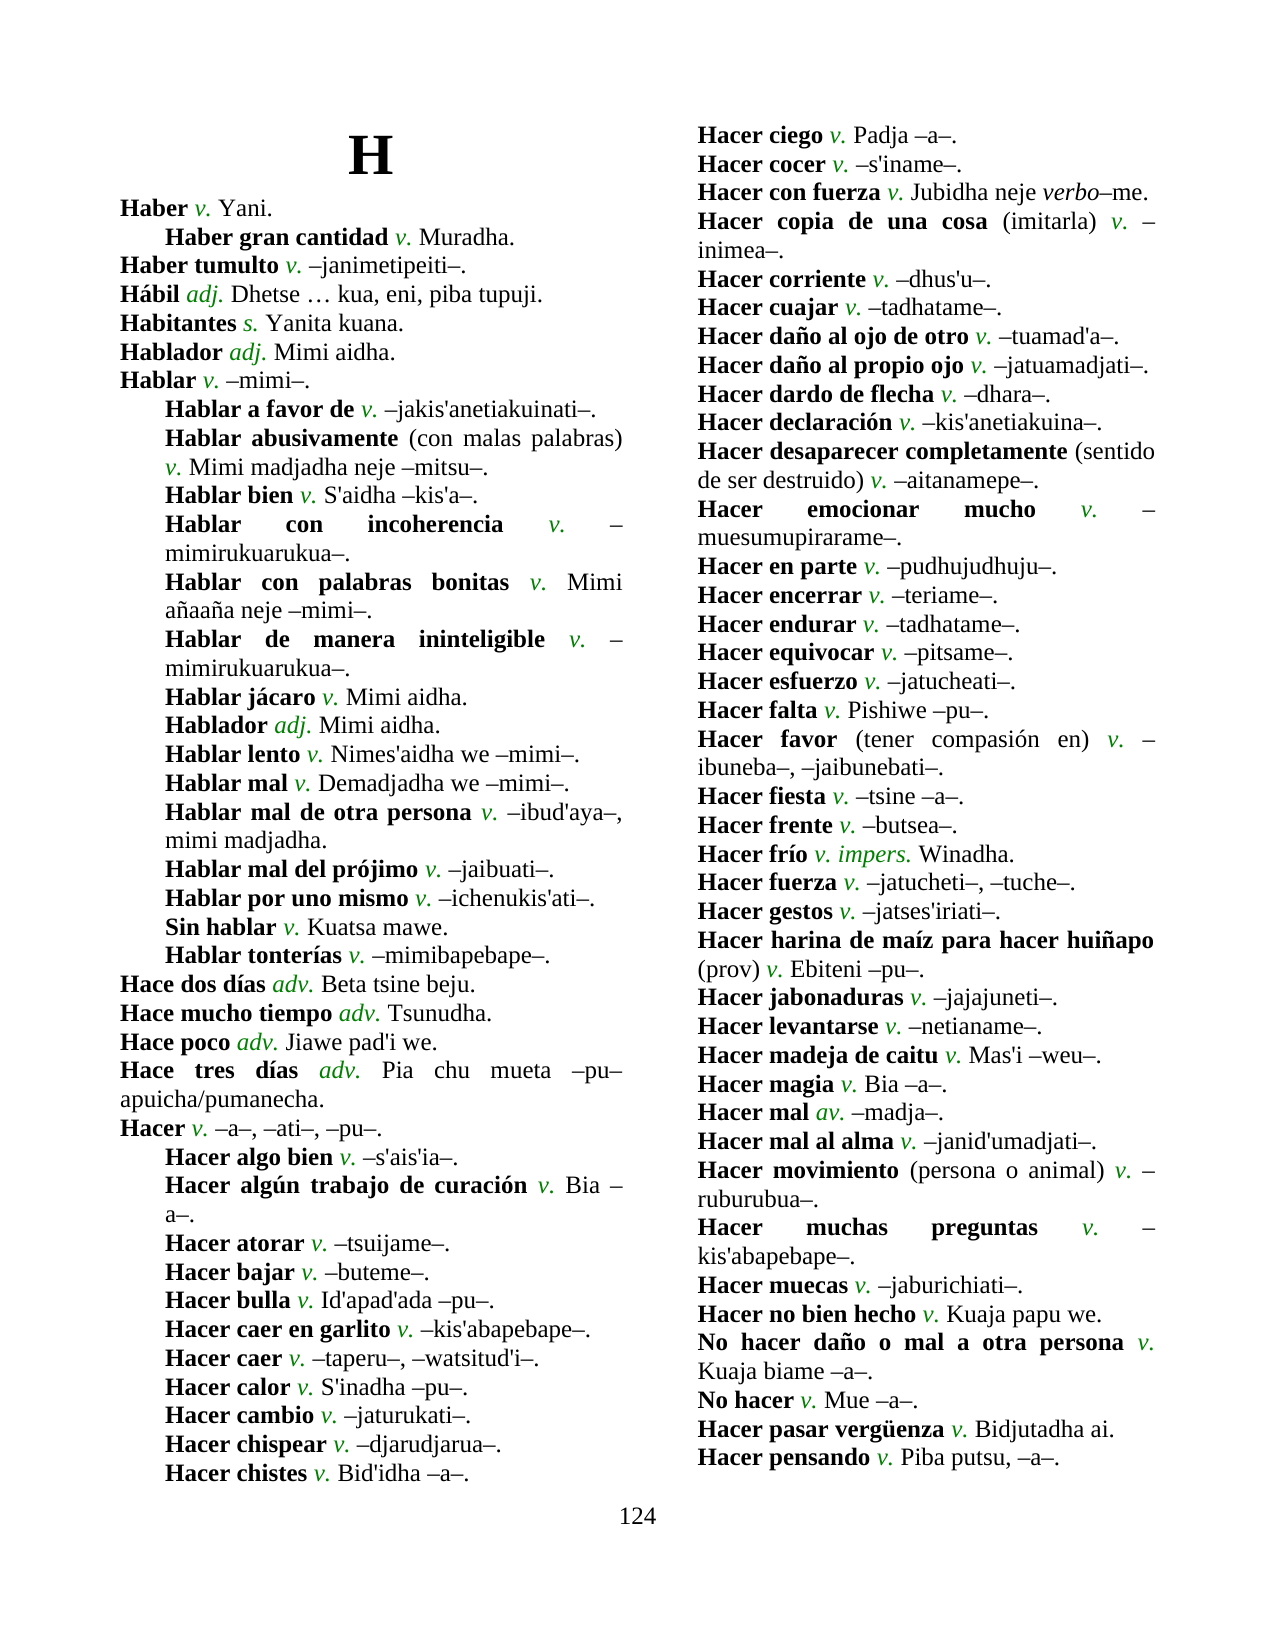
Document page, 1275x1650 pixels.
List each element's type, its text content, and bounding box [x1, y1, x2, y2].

text Haber gran cantidad v. Muradha. [120, 222, 622, 251]
text Hábil adj. Dhetse … kua, eni, piba tupuji. [120, 279, 622, 308]
text Hacer encerrar v. –teriame–. [652, 580, 1155, 609]
text Haber tumulto v. –janimetipeiti–. [120, 251, 622, 279]
text Hacer muchas preguntas v. –kis'abapebape–. [652, 1212, 1155, 1270]
text Hacer frente v. –butsea–. [652, 810, 1155, 839]
text Habitantes s. Yanita kuana. [120, 308, 622, 337]
text Hacer mal av. –madja–. [652, 1097, 1155, 1126]
text Hacer atorar v. –tsuijame–. [120, 1228, 622, 1257]
text Hacer equivocar v. –pitsame–. [652, 637, 1155, 666]
text Hablar abusivamente (con malas palabras) v. Mimi madjadha neje –mitsu–. [120, 423, 622, 481]
text Hablar con palabras bonitas v. Mimi añaaña neje –mimi–. [120, 567, 622, 624]
text Hacer endurar v. –tadhatame–. [652, 609, 1155, 637]
text Hace tres días adv. Pia chu mueta –pu– apuicha/pumanecha. [120, 1056, 622, 1113]
text Hablador adj. Mimi aidha. [120, 711, 622, 739]
text Hacer pasar vergüenza v. Bidjutadha ai. [652, 1414, 1155, 1442]
text Hace dos días adv. Beta tsine beju. [120, 969, 622, 998]
text Hacer fuerza v. –jatucheti–, –tuche–. [652, 867, 1155, 896]
text Hacer daño al ojo de otro v. –tuamad'a–. [652, 321, 1155, 350]
text Hacer corriente v. –dhus'u–. [652, 264, 1155, 292]
text Hablar con incoherencia v. –mimirukuarukua–. [120, 509, 622, 567]
text Hacer ciego v. Padja –a–. [652, 120, 1155, 149]
text Sin hablar v. Kuatsa mawe. [120, 912, 622, 941]
text Hace mucho tiempo adv. Tsunudha. [120, 998, 622, 1027]
text Hablar jácaro v. Mimi aidha. [120, 682, 622, 711]
text Hacer chispear v. –djarudjarua–. [120, 1429, 622, 1458]
text Hacer levantarse v. –netianame–. [652, 1011, 1155, 1040]
text Hacer algo bien v. –s'ais'ia–. [120, 1142, 622, 1171]
text Hablar mal del prójimo v. –jaibuati–. [120, 854, 622, 883]
text Hacer cuajar v. –tadhatame–. [652, 292, 1155, 321]
text Hacer algún trabajo de curación v. Bia –a–. [120, 1171, 622, 1228]
text Hacer movimiento (persona o animal) v. –ruburubua–. [652, 1155, 1155, 1212]
text No hacer v. Mue –a–. [652, 1385, 1155, 1414]
text Hacer fiesta v. –tsine –a–. [652, 781, 1155, 810]
text Hace poco adv. Jiawe pad'i we. [120, 1027, 622, 1056]
text Hacer madeja de caitu v. Mas'i –weu–. [652, 1040, 1155, 1069]
text Hablar mal de otra persona v. –ibud'aya–, mimi madjadha. [120, 797, 622, 854]
text Hablar de manera ininteligible v. –mimirukuarukua–. [120, 624, 622, 682]
text Hacer desaparecer completamente (sentido de ser destruido) v. –aitanamepe–. [652, 436, 1155, 494]
text Hablar mal v. Demadjadha we –mimi–. [120, 768, 622, 797]
text Hacer chistes v. Bid'idha –a–. [120, 1458, 622, 1487]
text Hacer gestos v. –jatses'iriati–. [652, 896, 1155, 925]
text Hacer bulla v. Id'apad'ada –pu–. [120, 1286, 622, 1314]
text Hacer no bien hecho v. Kuaja papu we. [652, 1299, 1155, 1327]
text Hacer en parte v. –pudhujudhuju–. [652, 551, 1155, 580]
text Hacer cambio v. –jaturukati–. [120, 1401, 622, 1429]
text Hablar bien v. S'aidha –kis'a–. [120, 481, 622, 509]
text Hacer daño al propio ojo v. –jatuamadjati–. [652, 350, 1155, 379]
text Hacer favor (tener compasión en) v. –ibuneba–, –jaibunebati–. [652, 724, 1155, 781]
text Hacer falta v. Pishiwe –pu–. [652, 695, 1155, 724]
text Hacer pensando v. Piba putsu, –a–. [652, 1442, 1155, 1471]
text Hacer con fuerza v. Jubidha neje verbo–me. [652, 177, 1155, 206]
text Hablar v. –mimi–. [120, 366, 622, 394]
text Hacer harina de maíz para hacer huiñapo (prov) v. Ebiteni –pu–. [652, 925, 1155, 982]
text Hacer copia de una cosa (imitarla) v. –inimea–. [652, 206, 1155, 264]
text Hacer v. –a–, –ati–, –pu–. [120, 1113, 622, 1142]
text Hacer esfuerzo v. –jatucheati–. [652, 666, 1155, 695]
text Hablar por uno mismo v. –ichenukis'ati–. [120, 883, 622, 912]
text Hacer emocionar mucho v. –muesumupirarame–. [652, 494, 1155, 551]
text Hacer declaración v. –kis'anetiakuina–. [652, 407, 1155, 436]
text Hacer frío v. impers. Winadha. [652, 839, 1155, 867]
text Hacer caer v. –taperu–, –watsitud'i–. [120, 1343, 622, 1372]
text Hablador adj. Mimi aidha. [120, 337, 622, 366]
text Hacer magia v. Bia –a–. [652, 1069, 1155, 1097]
text H [120, 120, 622, 187]
text Hacer jabonaduras v. –jajajuneti–. [652, 982, 1155, 1011]
text Hablar tonterías v. –mimibapebape–. [120, 941, 622, 969]
text Hacer calor v. S'inadha –pu–. [120, 1372, 622, 1401]
text Hablar lento v. Nimes'aidha we –mimi–. [120, 739, 622, 768]
text Hablar a favor de v. –jakis'anetiakuinati–. [120, 394, 622, 423]
text Hacer bajar v. –buteme–. [120, 1257, 622, 1286]
text No hacer daño o mal a otra persona v. Kuaja biame –a–. [652, 1327, 1155, 1385]
text Hacer dardo de flecha v. –dhara–. [652, 379, 1155, 407]
text Hacer cocer v. –s'iname–. [652, 149, 1155, 177]
text Haber v. Yani. [120, 193, 622, 222]
text Hacer muecas v. –jaburichiati–. [652, 1270, 1155, 1299]
text Hacer mal al alma v. –janid'umadjati–. [652, 1126, 1155, 1155]
text Hacer caer en garlito v. –kis'abapebape–. [120, 1314, 622, 1343]
